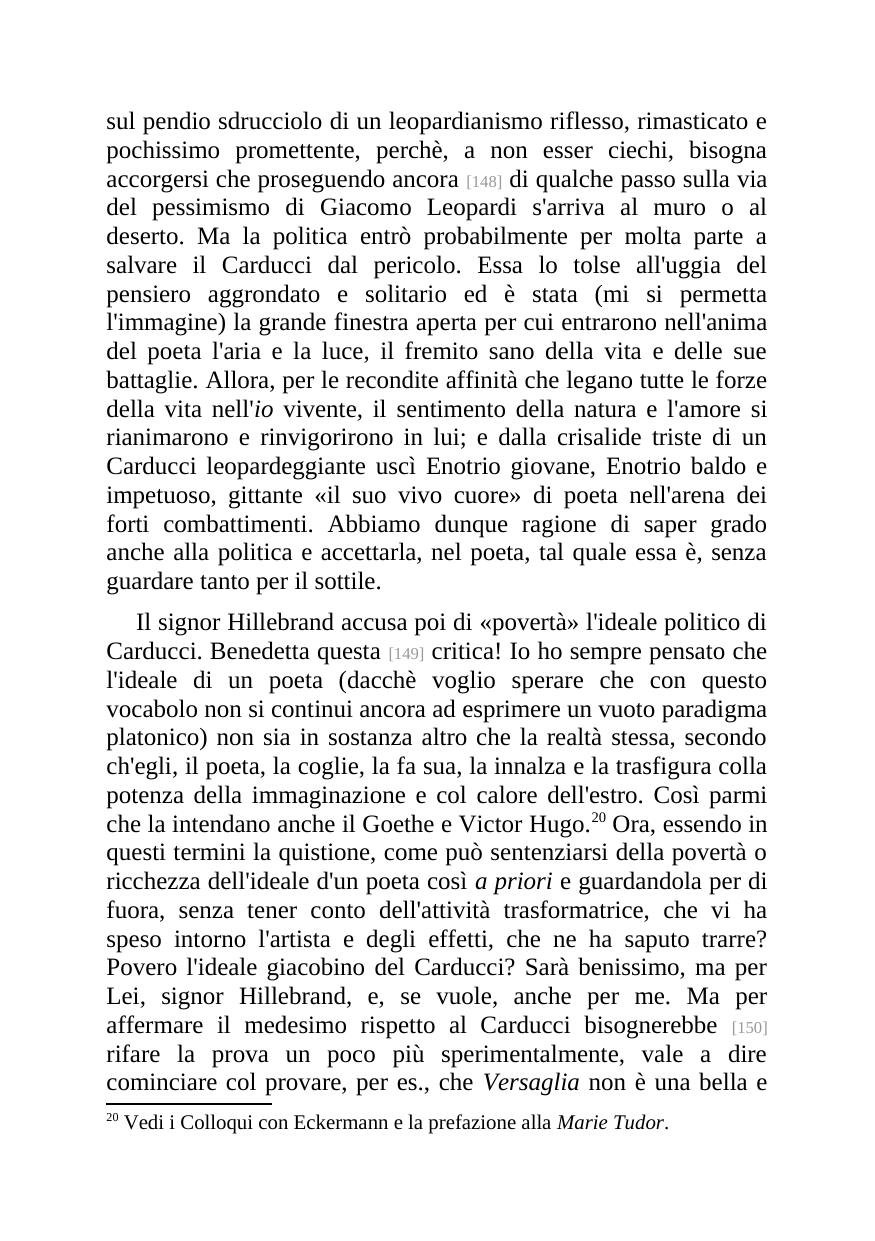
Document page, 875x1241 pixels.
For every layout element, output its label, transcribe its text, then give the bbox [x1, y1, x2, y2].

text Il signor Hillebrand accusa poi di «povertà» l'ideale politico di Carducci. Benedetta questa [149] critica! Io ho sempre pensato che l'ideale di un poeta (dacchè voglio sperare che con questo vocabolo non si continui ancora ad esprimere un vuoto paradigma platonico) non sia in sostanza altro che la realtà stessa, secondo ch'egli, il poeta, la coglie, la fa sua, la innalza e la trasfigura colla potenza della immaginazione e col calore dell'estro. Così parmi che la intendano anche il Goethe e Victor Hugo. Ora, essendo in questi termini la quistione, come può sentenziarsi della povertà o ricchezza dell'ideale d'un poeta così a priori e guardandola per di fuora, senza tener conto dell'attività trasformatrice, che vi ha speso intorno l'artista e degli effetti, che ne ha saputo trarre? Povero l'ideale giacobino del Carducci? Sarà benissimo, ma per Lei, signor Hillebrand, e, se vuole, anche per me. Ma per affermare il medesimo rispetto al Carducci bisognerebbe [150] rifare la prova un poco più sperimentalmente, vale a dire cominciare col provare, per es., che Versaglia non è una bella e [106, 607, 768, 1096]
text sul pendio sdrucciolo di un leopardianismo riflesso, rimasticato e pochissimo promettente, perchè, a non esser ciechi, bisogna accorgersi che proseguendo ancora [148] di qualche passo sulla via del pessimismo di Giacomo Leopardi s'arriva al muro o al deserto. Ma la politica entrò probabilmente per molta parte a salvare il Carducci dal pericolo. Essa lo tolse all'uggia del pensiero aggrondato e solitario ed è stata (mi si permetta l'immagine) la grande finestra aperta per cui entrarono nell'anima del poeta l'aria e la luce, il fremito sano della vita e delle sue battaglie. Allora, per le recondite affinità che legano tutte le forze della vita nell'io vivente, il sentimento della natura e l'amore si rianimarono e rinvigorirono in lui; e dalla crisalide triste di un Carducci leopardeggiante uscì Enotrio giovane, Enotrio baldo e impetuoso, gittante «il suo vivo cuore» di poeta nell'arena dei forti combattimenti. Abbiamo dunque ragione di saper grado anche alla politica e accettarla, nel poeta, tal quale essa è, senza guardare tanto per il sottile. [106, 106, 768, 595]
text Vedi i Colloqui con Eckermann e la prefazione alla Marie Tudor. [106, 1110, 768, 1134]
